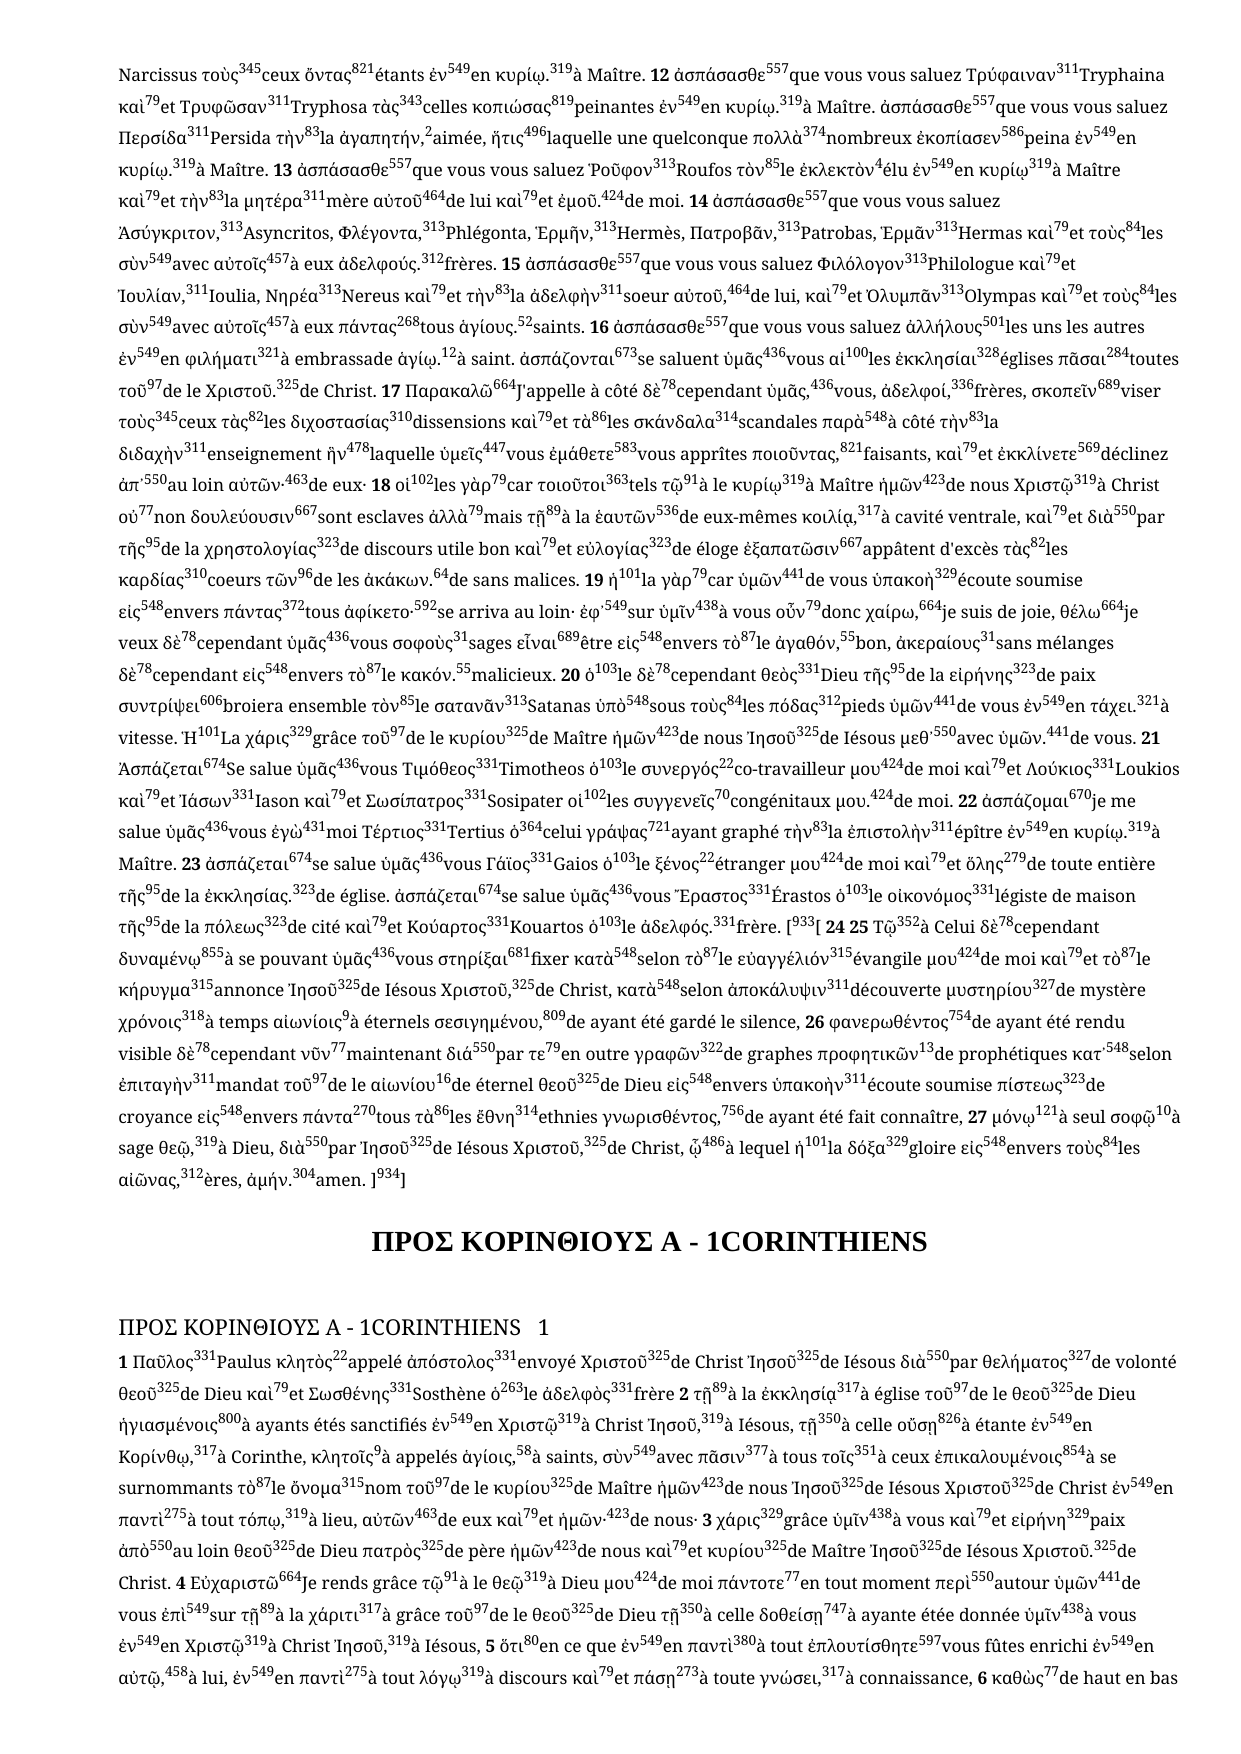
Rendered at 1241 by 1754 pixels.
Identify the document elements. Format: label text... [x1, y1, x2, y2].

text 1 Παῦλος331Paulus κλητὸς22appelé ἀπόστολος331envoyé Χριστοῦ325de Christ Ἰησοῦ325de Iésous διὰ550par θελήματος327de volonté θεοῦ325de Dieu καὶ79et Σωσθένης331Sosthène ὁ263le ἀδελφὸς331frère 2 τῇ89à la ἐκκλησίᾳ317à église τοῦ97de le θεοῦ325de Dieu ἡγιασμένοις800à ayants étés sanctifiés ἐν549en Χριστῷ319à Christ Ἰησοῦ,319à Iésous, τῇ350à celle οὔσῃ826à étante ἐν549en Κορίνθῳ,317à Corinthe, κλητοῖς9à appelés ἁγίοις,58à saints, σὺν549avec πᾶσιν377à tous τοῖς351à ceux ἐπικαλουμένοις854à se surnommants τὸ87le ὄνομα315nom τοῦ97de le κυρίου325de Maître ἡμῶν423de nous Ἰησοῦ325de Iésous Χριστοῦ325de Christ ἐν549en παντὶ275à tout τόπῳ,319à lieu, αὐτῶν463de eux καὶ79et ἡμῶν·423de nous· 3 χάρις329grâce ὑμῖν438à vous καὶ79et εἰρήνη329paix ἀπὸ550au loin θεοῦ325de Dieu πατρὸς325de père ἡμῶν423de nous καὶ79et κυρίου325de Maître Ἰησοῦ325de Iésous Χριστοῦ.325de Christ. 4 Εὐχαριστῶ664Je rends grâce τῷ91à le θεῷ319à Dieu μου424de moi πάντοτε77en tout moment περὶ550autour ὑμῶν441de vous ἐπὶ549sur τῇ89à la χάριτι317à grâce τοῦ97de le θεοῦ325de Dieu τῇ350à celle δοθείσῃ747à ayante étée donnée ὑμῖν438à vous ἐν549en Χριστῷ319à Christ Ἰησοῦ,319à Iésous, 5 ὅτι80en ce que ἐν549en παντὶ380à tout ἐπλουτίσθητε597vous fûtes enrichi ἐν549en αὐτῷ,458à lui, ἐν549en παντὶ275à tout λόγῳ319à discours καὶ79et πάσῃ273à toute γνώσει,317à connaissance, 6 καθὼς77de haut en bas comme τὸ105le μαρτύριον333témoignage τοῦ97de le Χριστοῦ325de Christ ἐβεβαιώθη600fut affermi ἐν549en ὑμῖν,438à vous, 7 ὥστε80de sorte que ὑμᾶς436vous μὴ77ne pas ὑστερεῖσθαι692être manqué ἐν549en μηδενὶ380à pas un χαρίσματι321à don de grâce ἀπεκδεχομένους848se attendants longuement τὴν83la ἀποκάλυψιν311découverte τοῦ97de le κυρίου325de Maître ἡμῶν423de nous Ἰησοῦ325de Iésous Χριστοῦ·325de Christ· 8 ὃς498lequel καὶ77aussi βεβαιώσει606affermira ὑμᾶς436vous ἕως552jusqu'à ce que τέλους327de achèvement ἀνεγκλήτους52sans accusations ἐν549en τῇ89à la ἡμέρᾳ317à journée τοῦ97de le κυρίου325de Maître ἡμῶν423de nous Ἰησοῦ325de Iésous [Χριστοῦ].325[de Christ]. 9 πιστὸς47croyable ὁ103le θεός,331Dieu, δι᾽550par οὗ492de lequel ἐκλήθητε597vous fûtes appelé εἰς548envers κοινωνίαν311communion τοῦ97de le υἱοῦ325de fils αὐτοῦ464de lui Ἰησοῦ325de Iésous Χριστοῦ325de Christ τοῦ97de le κυρίου325de Maître ἡμῶν.423de nous. 10 Παρακαλῶ664J'appelle à côté δὲ78cependant ὑμᾶς,436vous, ἀδελφοί,336frères, διὰ550par τοῦ99de le ὀνόματος327de nom τοῦ97de le κυρίου325de Maître ἡμῶν423de nous Ἰησοῦ325de Iésous Χριστοῦ,325de Christ, ἵνα80afin que τὸ87le αὐτὸ348même λέγητε918que vous disiez πάντες389tous καὶ79et μὴ77ne pas ᾖ921que soit ἐν549en ὑμῖν438à vous σχίσματα,332schismes, ἦτε918que vous soyez δὲ78cependant κατηρτισμένοι812ayants étés ajustés complètement ἐν549en τῷ91à le αὐτῷ144à même νοῒ319à intellect καὶ79et ἐν549en τῇ89à la αὐτῇ142à même γνώμῃ.317à opinion. 11 ἐδηλώθη600fut mis en évidence γάρ79car μοι420à moi περὶ550autour ὑμῶν,441de vous, ἀδελφοί336frères μου,424de moi, ὑπὸ550sous τῶν357de ceux Χλόης323de Chloes ὅτι80en ce que ἔριδες328discordes ἐν549en ὑμῖν438à vous εἰσιν.667sont. 12 λέγω664je dis δὲ78cependant τοῦτο348ce-ci ὅτι80en ce que ἕκαστος390chacun ὑμῶν441de vous λέγει·668dit· ἐγὼ431moi μέν79certes εἰμι664je suis Παύλου,325de Paulus, ἐγὼ431moi δὲ78cependant Ἀπολλῶ,325de Apollos, ἐγὼ431moi δὲ78cependant Κηφᾶ,325de Képhas, ἐγὼ431moi δὲ78cependant Χριστοῦ.325de Christ. 13 μεμέρισται654a été partagé ὁ103le Χριστός;331Christ; μὴ340ne pas Παῦλος331Paulus ἐσταυρώθη600fut crucifié ὑπὲρ550au-dessus ὑμῶν,441de vous, ἢ79ou εἰς548envers τὸ87le ὄνομα315nom Παύλου325de Paulus ἐβαπτίσθητε;597vous fûtes baptisé; 14 εὐχαριστῶ664je rends grâce [τῷ91[à le θεῷ]319à Dieu] ὅτι80en ce que οὐδένα373aucun ὑμῶν441de vous ἐβάπτισα582je baptisai εἰ551si μὴ77ne pas Κρίσπον313Krispos καὶ79et Γάϊον,313Gaios, 15 ἵνα80afin que μή77ne pas τις390un quelconque εἴπῃ899que dise ὅτι80en ce que εἰς548envers τὸ87le ἐμὸν220mien ὄνομα315nom ἐβαπτίσθητε.597vous fûtes baptisé. 16 ἐβάπτισα582je baptisai δὲ78cependant καὶ77aussi τὸν85le Στεφανᾶ325de Stéphanas οἶκον,313maison, λοιπὸν77pour le reste οὐκ77non οἶδα638j'ai su εἴ80si τινα269un quelconque ἄλλον373autre ἐβάπτισα.582je baptisai. 17 οὐ77non γὰρ79car ἀπέστειλέν586envoya με417moi Χριστὸς331Christ βαπτίζειν689baptiser ἀλλ᾽79mais εὐαγγελίζεσθαι,690se évangéliser, οὐκ77non ἐν549en σοφίᾳ317à sagesse λόγου,325de discours, ἵνα80afin que μὴ77ne pas κενωθῇ911que soit vidé ὁ103le σταυρὸς331croix τοῦ97de le Χριστοῦ.325de Christ. 18 Ὁ103Le λόγος331discours γὰρ79car ὁ364celui τοῦ97de le σταυροῦ325de croix τοῖς351à ceux μὲν79certes ἀπολλυμένοις854à se perdants au loin μωρία329folie ἐστίν,668est, τοῖς351à ceux δὲ78cependant σῳζομένοις879à étants sauvés ἡμῖν419à nous δύναμις329puissance θεοῦ325de Dieu ἐστιν.668est. 19 γέγραπται654a été graphé γάρ·79car· ἀπολῶ602je perdrai au loin τὴν83la σοφίαν311sagesse τῶν96de les σοφῶν64de sages καὶ79et τὴν83la σύνεσιν311compréhension τῶν96de les συνετῶν64de capables de comprendre ἀθετήσω.602je démettrai. 20 ποῦ77où? σοφός;71sage; ποῦ77où? γραμματεύς;331lettré; ποῦ77où? συζητητὴς331co-enquêteur τοῦ97de le αἰῶνος325de ère τούτου;150de celui-ci; οὐχὶ340non pas ἐμώρανεν586rendit fou ὁ103le θεὸς331Dieu τὴν83la σοφίαν311sagesse τοῦ97de le κόσμου;325de monde; 21 ἐπειδὴ80parce que donc γὰρ79car ἐν549en τῇ89à la σοφίᾳ317à sagesse τοῦ97de le θεοῦ325de Dieu οὐκ77non ἔγνω586connut ὁ103le κόσμος331monde διὰ550par τῆς255de la σοφίας323de sagesse τὸν85le θεόν,313Dieu, εὐδόκησεν586estima en bien ὁ103le θεὸς331Dieu διὰ550par τῆς95de la μωρίας323de folie τοῦ99de le κηρύγματος327de annonce σῶσαι681sauver τοὺς345ceux πιστεύοντας·821croyants· 22 ἐπειδὴ80parce que donc καὶ79et Ἰουδαῖοι70Ioudaiens σημεῖα314signes αἰτοῦσιν667demandent καὶ79et Ἕλληνες330Hellèns σοφίαν311sagesse ζητοῦσιν,667cherchent, 23 ἡμεῖς430nous δὲ78cependant κηρύσσομεν663nous annonçons Χριστὸν313Christ ἐσταυρωμένον,796ayant été crucifié, Ἰουδαίοις58à Ioudaiens μὲν79certes σκάνδαλον,315scandale, ἔθνεσιν320à ethnies δὲ78cependant μωρίαν,311folie, 24 αὐτοῖς457à eux δὲ78cependant τοῖς90à les κλητοῖς,9à appelés, Ἰουδαίοις58à Ioudaiens τε79en outre καὶ79et Ἕλλησιν,318à Hellèns, Χριστὸν313Christ θεοῦ325de Dieu δύναμιν311puissance καὶ79et θεοῦ325de Dieu σοφίαν·311sagesse· 25 ὅτι80en ce que τὸ105le μωρὸν73fou τοῦ97de le θεοῦ325de Dieu σοφώτερον49plus sage τῶν96de les ἀνθρώπων324de êtres humains ἐστὶν668est καὶ79et τὸ105le ἀσθενὲς73infirme τοῦ97de le θεοῦ325de Dieu ἰσχυρότερον49plus fort τῶν96de les ἀνθρώπων.324de êtres humains. 26 Βλέπετε665Vous regardez γὰρ79car τὴν83la κλῆσιν311appellation ὑμῶν,441de vous, ἀδελφοί,336frères, ὅτι80en ce que οὐ77non πολλοὶ286nombreux σοφοὶ70sages κατὰ548selon σάρκα,311chair, οὐ77non πολλοὶ286nombreux δυνατοί,70puissants, οὐ77non πολλοὶ286nombreux εὐγενεῖς·70nobles· 27 ἀλλὰ79mais τὰ86les μωρὰ54fous τοῦ97de le κόσμου325de monde ἐξελέξατο592se élut ὁ103le θεός,331Dieu, ἵνα80afin que καταισχύνῃ921que couvre de honte τοὺς84les σοφούς,52sages, καὶ79et τὰ86les ἀσθενῆ54infirmes τοῦ97de le κόσμου325de monde ἐξελέξατο592se élut ὁ103le θεός,331Dieu, ἵνα80afin que καταισχύνῃ921que couvre de honte τὰ86les ἰσχυρά,54tenaces, 28 καὶ79et τὰ86les ἀγενῆ54sans genres τοῦ97de le κόσμου325de monde καὶ79et τὰ347ces ἐξουθενημένα797ayants étés exclus comme rien ἐξελέξατο592se élut ὁ103le θεός,331Dieu, τὰ347ces μὴ77ne pas ὄντα,823étants, ἵνα80afin que τὰ347ces ὄντα823étants καταργήσῃ,899que rende complètement sans travail, 29 ὅπως80de telle manière que μὴ77ne pas καυχήσηται905que se vante πᾶσα285toute σὰρξ329chair ἐνώπιον552en devant τοῦ97de le θεοῦ.325de Dieu. 30 ἐξ550hors αὐτοῦ464de lui δὲ78cependant ὑμεῖς447vous ἐστε665vous êtes ἐν549en Χριστῷ319à Christ Ἰησοῦ,319à Iésous, ὃς498lequel ἐγενήθη600fut devenu σοφία329sagesse ἡμῖν419à nous ἀπὸ550au loin θεοῦ,325de Dieu, δικαιοσύνη329justice τε79en outre καὶ79et ἁγιασμὸς331sanctification καὶ79et ἀπολύτρωσις,329rançon intégrale, 31 ἵνα80afin que καθὼς77de haut en bas comme γέγραπται·654a été graphé· ὁ364celui καυχώμενος867se vantant ἐν549en κυρίῳ319à Maître καυχάσθω.576se vante. [118, 1346, 1181, 1689]
subtitle ΠΡΟΣ ΚΟΡΙΝΘΙΟΥΣ Α - 1CORINTHIENS [118, 1224, 1181, 1258]
text 1 Συνίστημι664Je dresse avec δὲ78cependant ὑμῖν438à vous Φοίβην311Phoibé τὴν83la ἀδελφὴν311soeur ἡμῶν,423de nous, οὖσαν820étante [καὶ]77[aussi] διάκονον311servante τῆς95de la ἐκκλησίας323de église τῆς356de celle ἐν549en Κεγχρεαῖς,316à Kenchreai, 2 ἵνα80afin que αὐτὴν450elle προσδέξησθε902que vous vous acceptiez auprès ἐν549en κυρίῳ319à Maître ἀξίως77dignement τῶν96de les ἁγίων64de saints καὶ79et παραστῆτε896que vous dressiez à côté αὐτῇ456à elle ἐν549en ᾧ488à lequel ἂν340le cas échéant ὑμῶν441de vous χρῄζῃ921que ait besoin πράγματι·321à acte· καὶ77aussi γὰρ79car αὐτὴ467elle προστάτις329présidente πολλῶν383de nombreux ἐγενήθη600fut devenu καὶ79et ἐμοῦ424de moi αὐτοῦ.511de moi-même. 3 Ἀσπάσασθε557Que vous vous saluez Πρίσκαν311Priska καὶ79et Ἀκύλαν313Akulas τοὺς84les συνεργούς52co-travailleurs μου424de moi ἐν549en Χριστῷ319à Christ Ἰησοῦ,319à Iésous, 4 οἵτινες497lesquels des quelconques ὑπὲρ550au-dessus τῆς95de la ψυχῆς323de âme μου424de moi τὸν85le ἑαυτῶν536de eux-mêmes τράχηλον313cou ὑπέθηκαν,585posèrent en dessous, οἷς485à lesquels οὐκ77non ἐγὼ431moi μόνος132seul εὐχαριστῶ664je rends grâce ἀλλὰ79mais καὶ77aussi πᾶσαι284toutes αἱ100les ἐκκλησίαι328églises τῶν98de les ἐθνῶν,326de ethnies, 5 καὶ79et τὴν83la κατ᾽548selon οἶκον313maison αὐτῶν463de eux ἐκκλησίαν.311église. ἀσπάσασθε557que vous vous saluez Ἐπαίνετον313Épaïnetos τὸν85le ἀγαπητόν4aimé μου,424de moi, ὅς498lequel ἐστιν668est ἀπαρχὴ329prémisse τῆς95de la Ἀσίας323de Asie εἰς548envers Χριστόν.313Christ. 6 ἀσπάσασθε557que vous vous saluez Μαρίαν,311Maria, ἥτις496laquelle une quelconque πολλὰ374nombreux ἐκοπίασεν586peina εἰς548envers ὑμᾶς.436vous. 7 ἀσπάσασθε557que vous vous saluez Ἀνδρόνικον313Andronicus καὶ79et Ἰουνίαν311Iounias τοὺς84les συγγενεῖς52congénitaux μου424de moi καὶ79et συναιχμαλώτους312co-captifs μου,424de moi, οἵτινές497lesquels des quelconques εἰσιν667sont ἐπίσημοι46remarquables ἐν549en τοῖς90à les ἀποστόλοις,318à envoyés, οἳ497lesquels καὶ77aussi πρὸ550d'avant ἐμοῦ424de moi γέγοναν641ont devenus ἐν549en Χριστῷ.319à Christ. 8 ἀσπάσασθε557que vous vous saluez Ἀμπλιᾶτον313Amplias τὸν85le ἀγαπητόν4aimé μου424de moi ἐν549en κυρίῳ.319à Maître. 9 ἀσπάσασθε557que vous vous saluez Οὐρβανὸν313Ourbanos τὸν85le συνεργὸν4co-travailleur ἡμῶν423de nous ἐν549en Χριστῷ319à Christ καὶ79et Στάχυν313Stachys τὸν85le ἀγαπητόν4aimé μου.424de moi. 10 ἀσπάσασθε557que vous vous saluez Ἀπελλῆν313Apellès τὸν85le δόκιμον4approuvé ἐν549en Χριστῷ.319à Christ. ἀσπάσασθε557que vous vous saluez τοὺς345ceux ἐκ550hors τῶν357de ceux Ἀριστοβούλου.325de Aristobule. 11 ἀσπάσασθε557que vous vous saluez Ἡρῳδίωνα313Hérodion τὸν85le συγγενῆ4congénital μου.424de moi. ἀσπάσασθε557que vous vous saluez τοὺς345ceux ἐκ550hors τῶν357de ceux Ναρκίσσου325de Narcissus τοὺς345ceux ὄντας821étants ἐν549en κυρίῳ.319à Maître. 12 ἀσπάσασθε557que vous vous saluez Τρύφαιναν311Tryphaina καὶ79et Τρυφῶσαν311Tryphosa τὰς343celles κοπιώσας819peinantes ἐν549en κυρίῳ.319à Maître. ἀσπάσασθε557que vous vous saluez Περσίδα311Persida τὴν83la ἀγαπητήν,2aimée, ἥτις496laquelle une quelconque πολλὰ374nombreux ἐκοπίασεν586peina ἐν549en κυρίῳ.319à Maître. 13 ἀσπάσασθε557que vous vous saluez Ῥοῦφον313Roufos τὸν85le ἐκλεκτὸν4élu ἐν549en κυρίῳ319à Maître καὶ79et τὴν83la μητέρα311mère αὐτοῦ464de lui καὶ79et ἐμοῦ.424de moi. 14 ἀσπάσασθε557que vous vous saluez Ἀσύγκριτον,313Asyncritos, Φλέγοντα,313Phlégonta, Ἑρμῆν,313Hermès, Πατροβᾶν,313Patrobas, Ἑρμᾶν313Hermas καὶ79et τοὺς84les σὺν549avec αὐτοῖς457à eux ἀδελφούς.312frères. 15 ἀσπάσασθε557que vous vous saluez Φιλόλογον313Philologue καὶ79et Ἰουλίαν,311Ioulia, Νηρέα313Nereus καὶ79et τὴν83la ἀδελφὴν311soeur αὐτοῦ,464de lui, καὶ79et Ὀλυμπᾶν313Olympas καὶ79et τοὺς84les σὺν549avec αὐτοῖς457à eux πάντας268tous ἁγίους.52saints. 16 ἀσπάσασθε557que vous vous saluez ἀλλήλους501les uns les autres ἐν549en φιλήματι321à embrassade ἁγίῳ.12à saint. ἀσπάζονται673se saluent ὑμᾶς436vous αἱ100les ἐκκλησίαι328églises πᾶσαι284toutes τοῦ97de le Χριστοῦ.325de Christ. 17 Παρακαλῶ664J'appelle à côté δὲ78cependant ὑμᾶς,436vous, ἀδελφοί,336frères, σκοπεῖν689viser τοὺς345ceux τὰς82les διχοστασίας310dissensions καὶ79et τὰ86les σκάνδαλα314scandales παρὰ548à côté τὴν83la διδαχὴν311enseignement ἣν478laquelle ὑμεῖς447vous ἐμάθετε583vous apprîtes ποιοῦντας,821faisants, καὶ79et ἐκκλίνετε569déclinez ἀπ᾽550au loin αὐτῶν·463de eux· 18 οἱ102les γὰρ79car τοιοῦτοι363tels τῷ91à le κυρίῳ319à Maître ἡμῶν423de nous Χριστῷ319à Christ οὐ77non δουλεύουσιν667sont esclaves ἀλλὰ79mais τῇ89à la ἑαυτῶν536de eux-mêmes κοιλίᾳ,317à cavité ventrale, καὶ79et διὰ550par τῆς95de la χρηστολογίας323de discours utile bon καὶ79et εὐλογίας323de éloge ἐξαπατῶσιν667appâtent d'excès τὰς82les καρδίας310coeurs τῶν96de les ἀκάκων.64de sans malices. 19 ἡ101la γὰρ79car ὑμῶν441de vous ὑπακοὴ329écoute soumise εἰς548envers πάντας372tous ἀφίκετο·592se arriva au loin· ἐφ᾽549sur ὑμῖν438à vous οὖν79donc χαίρω,664je suis de joie, θέλω664je veux δὲ78cependant ὑμᾶς436vous σοφοὺς31sages εἶναι689être εἰς548envers τὸ87le ἀγαθόν,55bon, ἀκεραίους31sans mélanges δὲ78cependant εἰς548envers τὸ87le κακόν.55malicieux. 20 ὁ103le δὲ78cependant θεὸς331Dieu τῆς95de la εἰρήνης323de paix συντρίψει606broiera ensemble τὸν85le σατανᾶν313Satanas ὑπὸ548sous τοὺς84les πόδας312pieds ὑμῶν441de vous ἐν549en τάχει.321à vitesse. Ἡ101La χάρις329grâce τοῦ97de le κυρίου325de Maître ἡμῶν423de nous Ἰησοῦ325de Iésous μεθ᾽550avec ὑμῶν.441de vous. 21 Ἀσπάζεται674Se salue ὑμᾶς436vous Τιμόθεος331Timotheos ὁ103le συνεργός22co-travailleur μου424de moi καὶ79et Λούκιος331Loukios καὶ79et Ἰάσων331Iason καὶ79et Σωσίπατρος331Sosipater οἱ102les συγγενεῖς70congénitaux μου.424de moi. 22 ἀσπάζομαι670je me salue ὑμᾶς436vous ἐγὼ431moi Τέρτιος331Tertius ὁ364celui γράψας721ayant graphé τὴν83la ἐπιστολὴν311épître ἐν549en κυρίῳ.319à Maître. 23 ἀσπάζεται674se salue ὑμᾶς436vous Γάϊος331Gaios ὁ103le ξένος22étranger μου424de moi καὶ79et ὅλης279de toute entière τῆς95de la ἐκκλησίας.323de église. ἀσπάζεται674se salue ὑμᾶς436vous Ἔραστος331Érastos ὁ103le οἰκονόμος331légiste de maison τῆς95de la πόλεως323de cité καὶ79et Κούαρτος331Kouartos ὁ103le ἀδελφός.331frère. [933[ 24 25 Τῷ352à Celui δὲ78cependant δυναμένῳ855à se pouvant ὑμᾶς436vous στηρίξαι681fixer κατὰ548selon τὸ87le εὐαγγέλιόν315évangile μου424de moi καὶ79et τὸ87le κήρυγμα315annonce Ἰησοῦ325de Iésous Χριστοῦ,325de Christ, κατὰ548selon ἀποκάλυψιν311découverte μυστηρίου327de mystère χρόνοις318à temps αἰωνίοις9à éternels σεσιγημένου,809de ayant été gardé le silence, 26 φανερωθέντος754de ayant été rendu visible δὲ78cependant νῦν77maintenant διά550par τε79en outre γραφῶν322de graphes προφητικῶν13de prophétiques κατ᾽548selon ἐπιταγὴν311mandat τοῦ97de le αἰωνίου16de éternel θεοῦ325de Dieu εἰς548envers ὑπακοὴν311écoute soumise πίστεως323de croyance εἰς548envers πάντα270tous τὰ86les ἔθνη314ethnies γνωρισθέντος,756de ayant été fait connaître, 27 μόνῳ121à seul σοφῷ10à sage θεῷ,319à Dieu, διὰ550par Ἰησοῦ325de Iésous Χριστοῦ,325de Christ, ᾧ486à lequel ἡ101la δόξα329gloire εἰς548envers τοὺς84les αἰῶνας,312ères, ἀμήν.304amen. ]934] [118, 59, 1181, 1191]
text ΠΡΟΣ ΚΟΡΙΝΘΙΟΥΣ Α - 1CORINTHIENS 1 [118, 1312, 1181, 1342]
